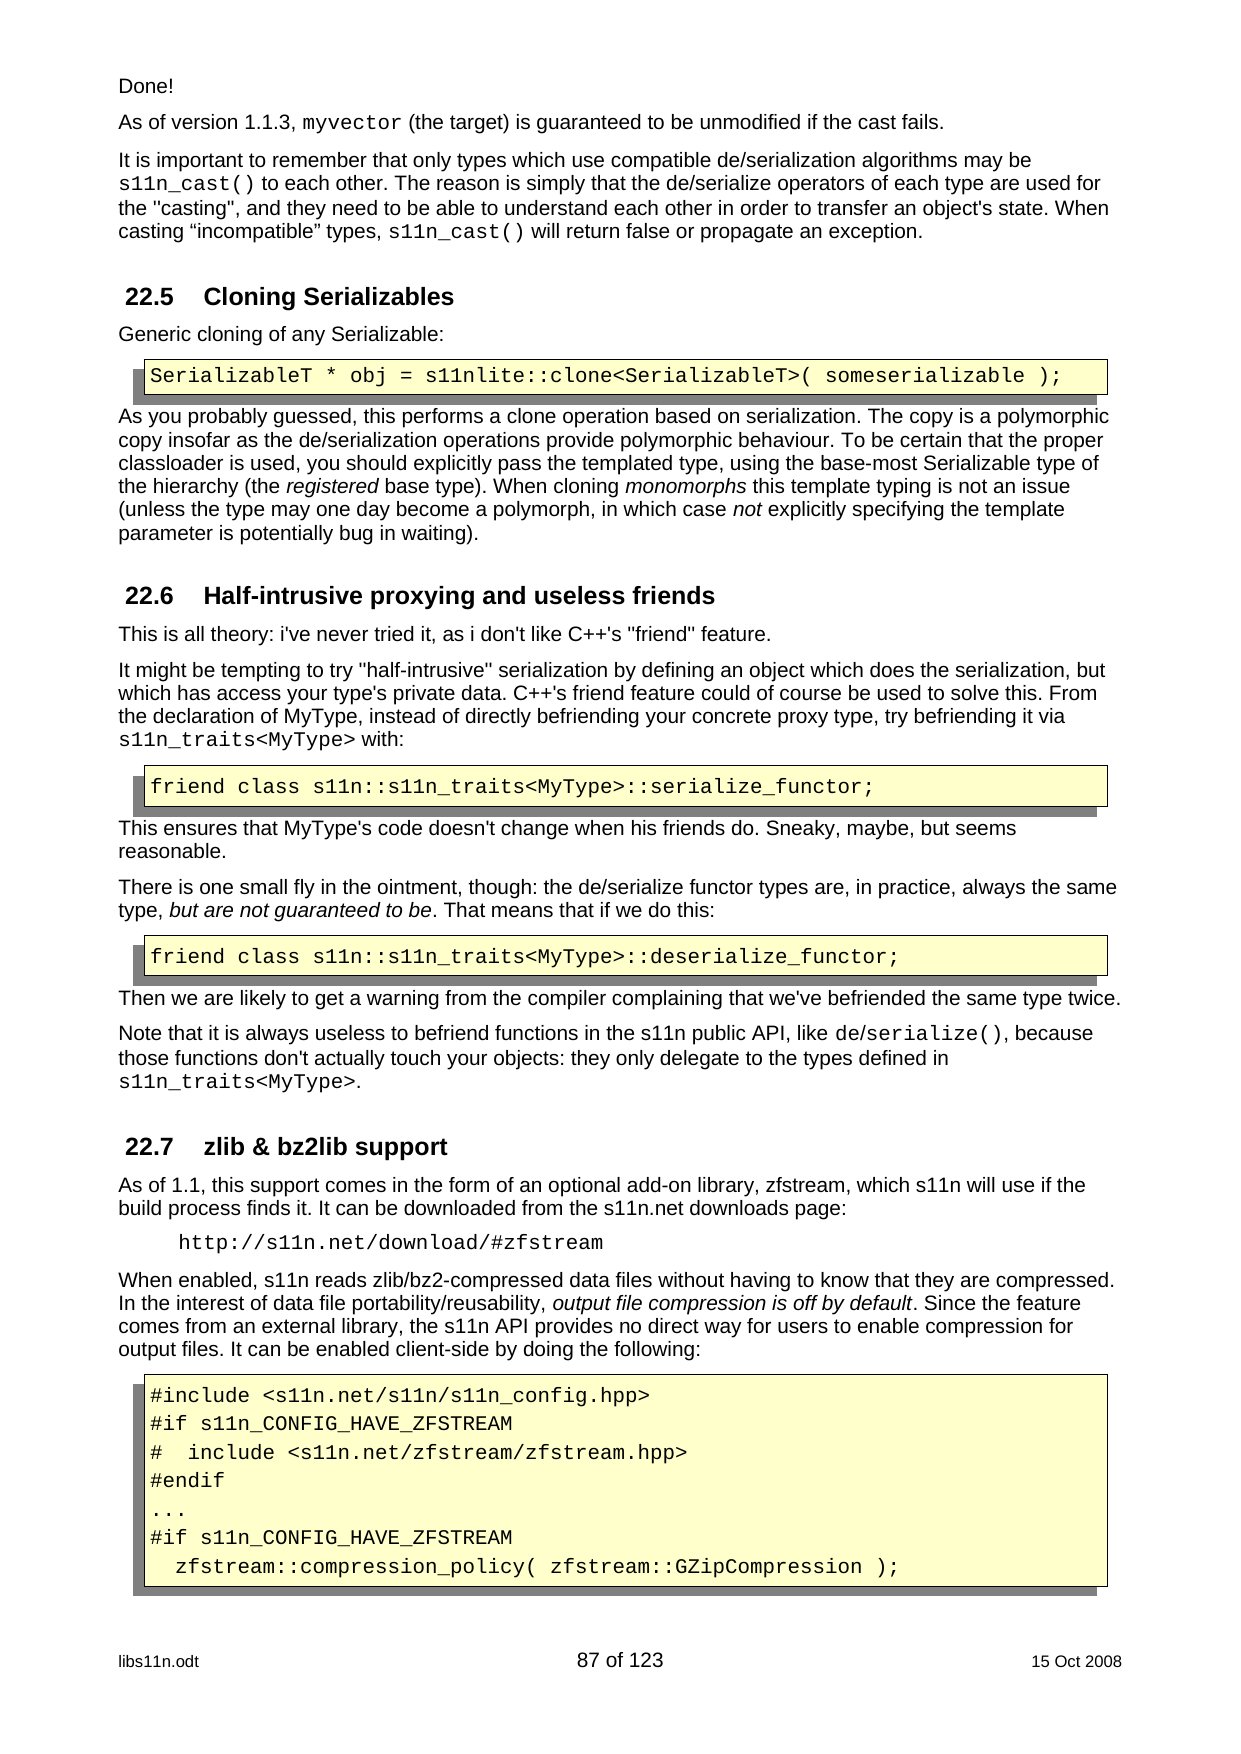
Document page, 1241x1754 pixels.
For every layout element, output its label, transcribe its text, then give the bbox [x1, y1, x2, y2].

text #endif [145, 1459, 1107, 1488]
text #if s11n_CONFIG_HAVE_ZFSTREAM [145, 1516, 1107, 1545]
text This ensures that MyType's code doesn't change when his friends do. Sneaky, maybe, but seems reasonable. [118, 817, 1122, 863]
subtitle zlib & bz2lib support [118, 1133, 1122, 1161]
text As you probably guessed, this performs a clone operation based on serialization. The copy is a polymorphic copy insofar as the de/serialization operations provide polymorphic behaviour. To be certain that the proper classloader is used, you should explicitly pass the templated type, using the base-most Serializable type of the hierarchy (the registered base type). When cloning monomorphs this template typing is not an issue (unless the type may one day become a polymorph, in which case not explicitly specifying the template parameter is potentially bug in waiting). [118, 405, 1122, 544]
text It might be tempting to try ''half-intrusive'' serialization by defining an object which does the serialization, but which has access your type's private data. C++'s friend feature could of course be used to solve this. From the declaration of MyType, instead of directly befriending your concrete proxy type, try befriending it via s11n_traits<MyType> with: [118, 658, 1122, 753]
text As of version 1.1.3, myvector (the target) is guaranteed to be unmodified if the cast fails. [118, 111, 1122, 136]
text #if s11n_CONFIG_HAVE_ZFSTREAM [145, 1402, 1107, 1431]
text Note that it is always useless to befriend functions in the s11n public API, like de/serialize(), because those functions don't actually touch your objects: they only delegate to the types defined in s11n_traits<MyType>. [118, 1022, 1122, 1095]
text When enabled, s11n reads zlib/bz2-compressed data files without having to know that they are compressed. In the interest of data file portability/reusability, output file compression is off by default. Since the feature comes from an external library, the s11n API provides no direct way for users to enable compression for output files. It can be enabled client-side by doing the following: [118, 1268, 1122, 1361]
subtitle Cloning Serializables [118, 282, 1122, 310]
text There is one small fly in the ointment, though: the de/serialize functor types are, in practice, always the same type, but are not guaranteed to be. That means that if we do this: [118, 876, 1122, 922]
text This is all theory: i've never tried it, as i don't like C++'s ''friend'' feature. [118, 622, 1122, 646]
text # include <s11n.net/zfstream/zfstream.hpp> [145, 1431, 1107, 1459]
text It is important to remember that only types which use compatible de/serialization algorithms may be s11n_cast() to each other. The reason is simply that the de/serialize operators of each type are used for the ''casting'', and they need to be able to understand each other in order to transfer an object's state. When casting “incompatible” types, s11n_cast() will return false or propagate an exception. [118, 148, 1122, 245]
text #include <s11n.net/s11n/s11n_config.hpp> [145, 1375, 1107, 1402]
subtitle Half-intrusive proxying and useless friends [118, 582, 1122, 610]
text As of 1.1, this support comes in the form of an optional add-on library, zfstream, which s11n will use if the build process finds it. It can be downloaded from the s11n.net downloads page: [118, 1173, 1122, 1219]
text Generic cloning of any Serializable: [118, 323, 1122, 346]
text zfstream::compression_policy( zfstream::GZipCompression ); [145, 1545, 1107, 1586]
text SerializableT * obj = s11nlite::clone<SerializableT>( someserializable ); [145, 360, 1107, 394]
text Then we are likely to get a warning from the compiler complaining that we've befriended the same type twice. [118, 986, 1122, 1009]
text http://s11n.net/download/#zfstream [178, 1232, 1062, 1256]
text friend class s11n::s11n_traits<MyType>::serialize_functor; [145, 766, 1107, 806]
text friend class s11n::s11n_traits<MyType>::deserialize_functor; [145, 936, 1107, 975]
text Done! [118, 75, 1122, 98]
text ... [145, 1488, 1107, 1516]
